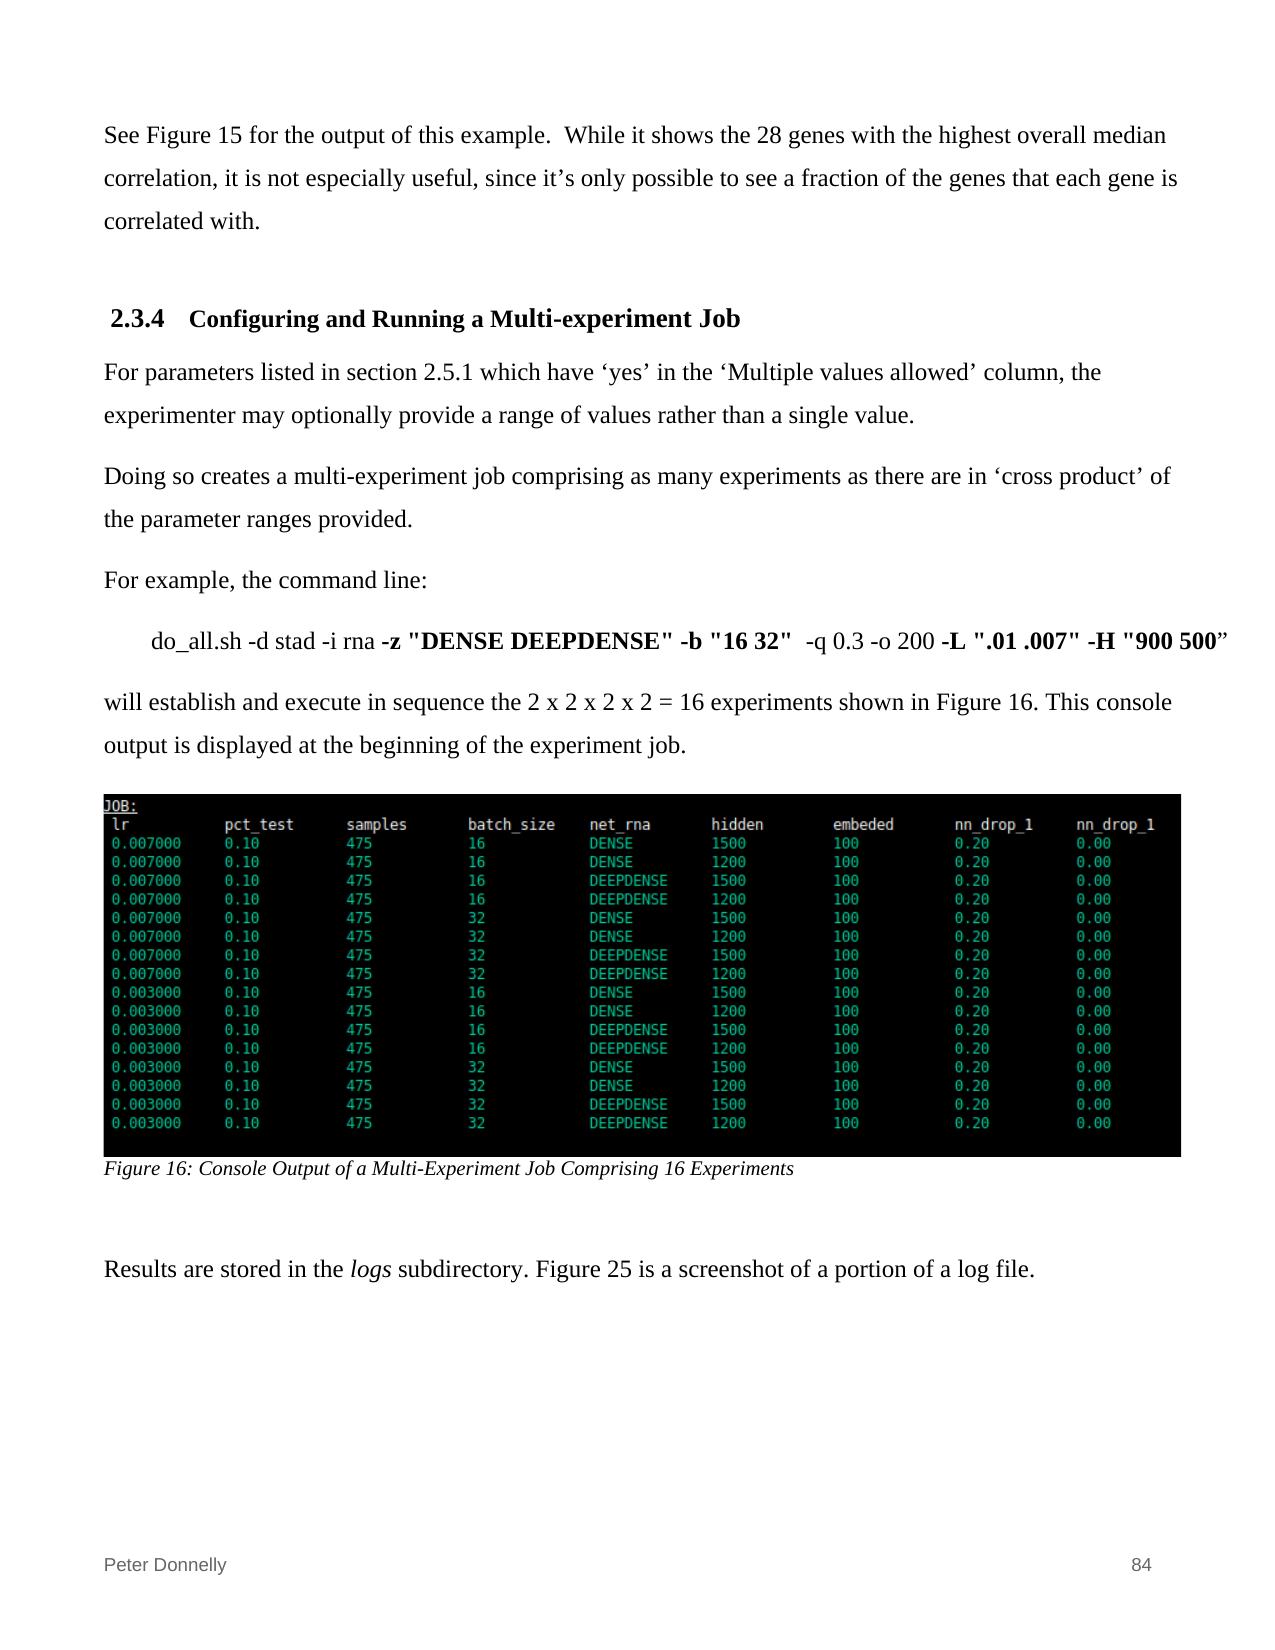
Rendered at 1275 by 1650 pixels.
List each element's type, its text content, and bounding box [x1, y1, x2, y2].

text See Figure 15 for the output of this example. While it shows the 28 genes with the highest overall median correlation, it is not especially useful, since it’s only possible to see a fraction of the genes that each gene is correlated with. [103, 120, 1181, 235]
text For parameters listed in section 2.5.1 which have ‘yes’ in the ‘Multiple values allowed’ column, the experimenter may optionally provide a range of values rather than a single value. [103, 357, 1181, 429]
text For example, the command line: [103, 565, 1181, 594]
text Doing so creates a multi-experiment job comprising as many experiments as there are in ‘cross product’ of the parameter ranges provided. [103, 461, 1181, 533]
subtitle Configuring and Running a Multi-experiment Job [103, 302, 1181, 333]
text Figure 16: Console Output of a Multi-Experiment Job Comprising 16 Experiments [103, 1157, 1181, 1180]
text [103, 782, 1181, 794]
picture [103, 794, 1182, 1157]
text do_all.sh -d stad -i rna -z "DENSE DEEPDENSE" -b "16 32" -q 0.3 -o 200 -L ".01 .007" -H "900 500” [151, 626, 1240, 654]
text Results are stored in the logs subdirectory. Figure 25 is a screenshot of a portion of a log file. [103, 1180, 1181, 1283]
text will establish and execute in sequence the 2 x 2 x 2 x 2 = 16 experiments shown in Figure 16. This console output is displayed at the beginning of the experiment job. [103, 687, 1181, 758]
